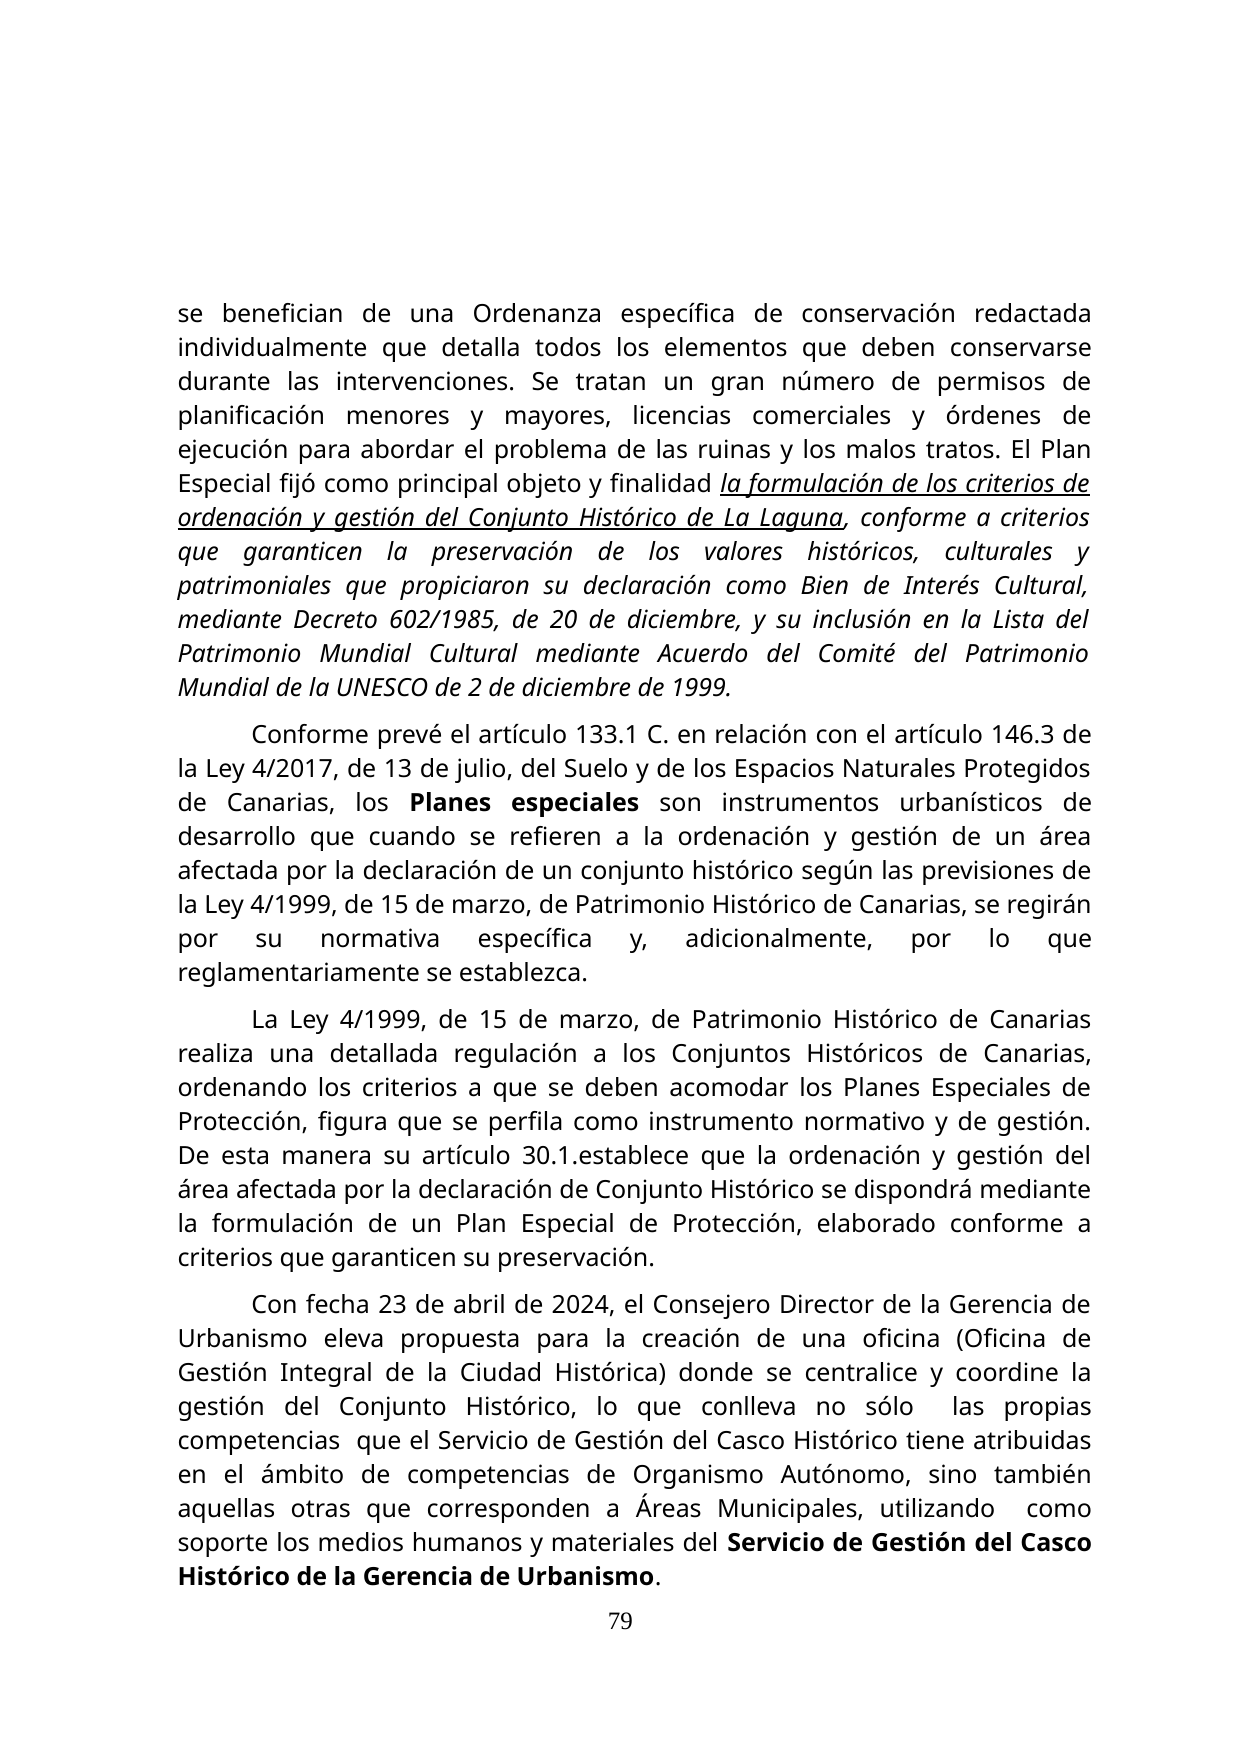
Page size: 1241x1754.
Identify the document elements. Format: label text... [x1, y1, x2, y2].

text Conforme prevé el artículo 133.1 C. en relación con el artículo 146.3 de la Ley 4/2017, de 13 de julio, del Suelo y de los Espacios Naturales Protegidos de Canarias, los Planes especiales son instrumentos urbanísticos de desarrollo que cuando se refieren a la ordenación y gestión de un área afectada por la declaración de un conjunto histórico según las previsiones de la Ley 4/1999, de 15 de marzo, de Patrimonio Histórico de Canarias, se regirán por su normativa específica y, adicionalmente, por lo que reglamentariamente se establezca. [177, 717, 1093, 989]
text Con fecha 23 de abril de 2024, el Consejero Director de la Gerencia de Urbanismo eleva propuesta para la creación de una oficina (Oficina de Gestión Integral de la Ciudad Histórica) donde se centralice y coordine la gestión del Conjunto Histórico, lo que conlleva no sólo las propias competencias que el Servicio de Gestión del Casco Histórico tiene atribuidas en el ámbito de competencias de Organismo Autónomo, sino también aquellas otras que corresponden a Áreas Municipales, utilizando como soporte los medios humanos y materiales del Servicio de Gestión del Casco Histórico de la Gerencia de Urbanismo. [177, 1287, 1093, 1593]
text se benefician de una Ordenanza específica de conservación redactada individualmente que detalla todos los elementos que deben conservarse durante las intervenciones. Se tratan un gran número de permisos de planificación menores y mayores, licencias comerciales y órdenes de ejecución para abordar el problema de las ruinas y los malos tratos. El Plan Especial fijó como principal objeto y finalidad la formulación de los criterios de ordenación y gestión del Conjunto Histórico de La Laguna, conforme a criterios que garanticen la preservación de los valores históricos, culturales y patrimoniales que propiciaron su declaración como Bien de Interés Cultural, mediante Decreto 602/1985, de 20 de diciembre, y su inclusión en la Lista del Patrimonio Mundial Cultural mediante Acuerdo del Comité del Patrimonio Mundial de la UNESCO de 2 de diciembre de 1999. [177, 295, 1093, 704]
text La Ley 4/1999, de 15 de marzo, de Patrimonio Histórico de Canarias realiza una detallada regulación a los Conjuntos Históricos de Canarias, ordenando los criterios a que se deben acomodar los Planes Especiales de Protección, figura que se perfila como instrumento normativo y de gestión. De esta manera su artículo 30.1.establece que la ordenación y gestión del área afectada por la declaración de Conjunto Histórico se dispondrá mediante la formulación de un Plan Especial de Protección, elaborado conforme a criterios que garanticen su preservación. [177, 1002, 1093, 1274]
